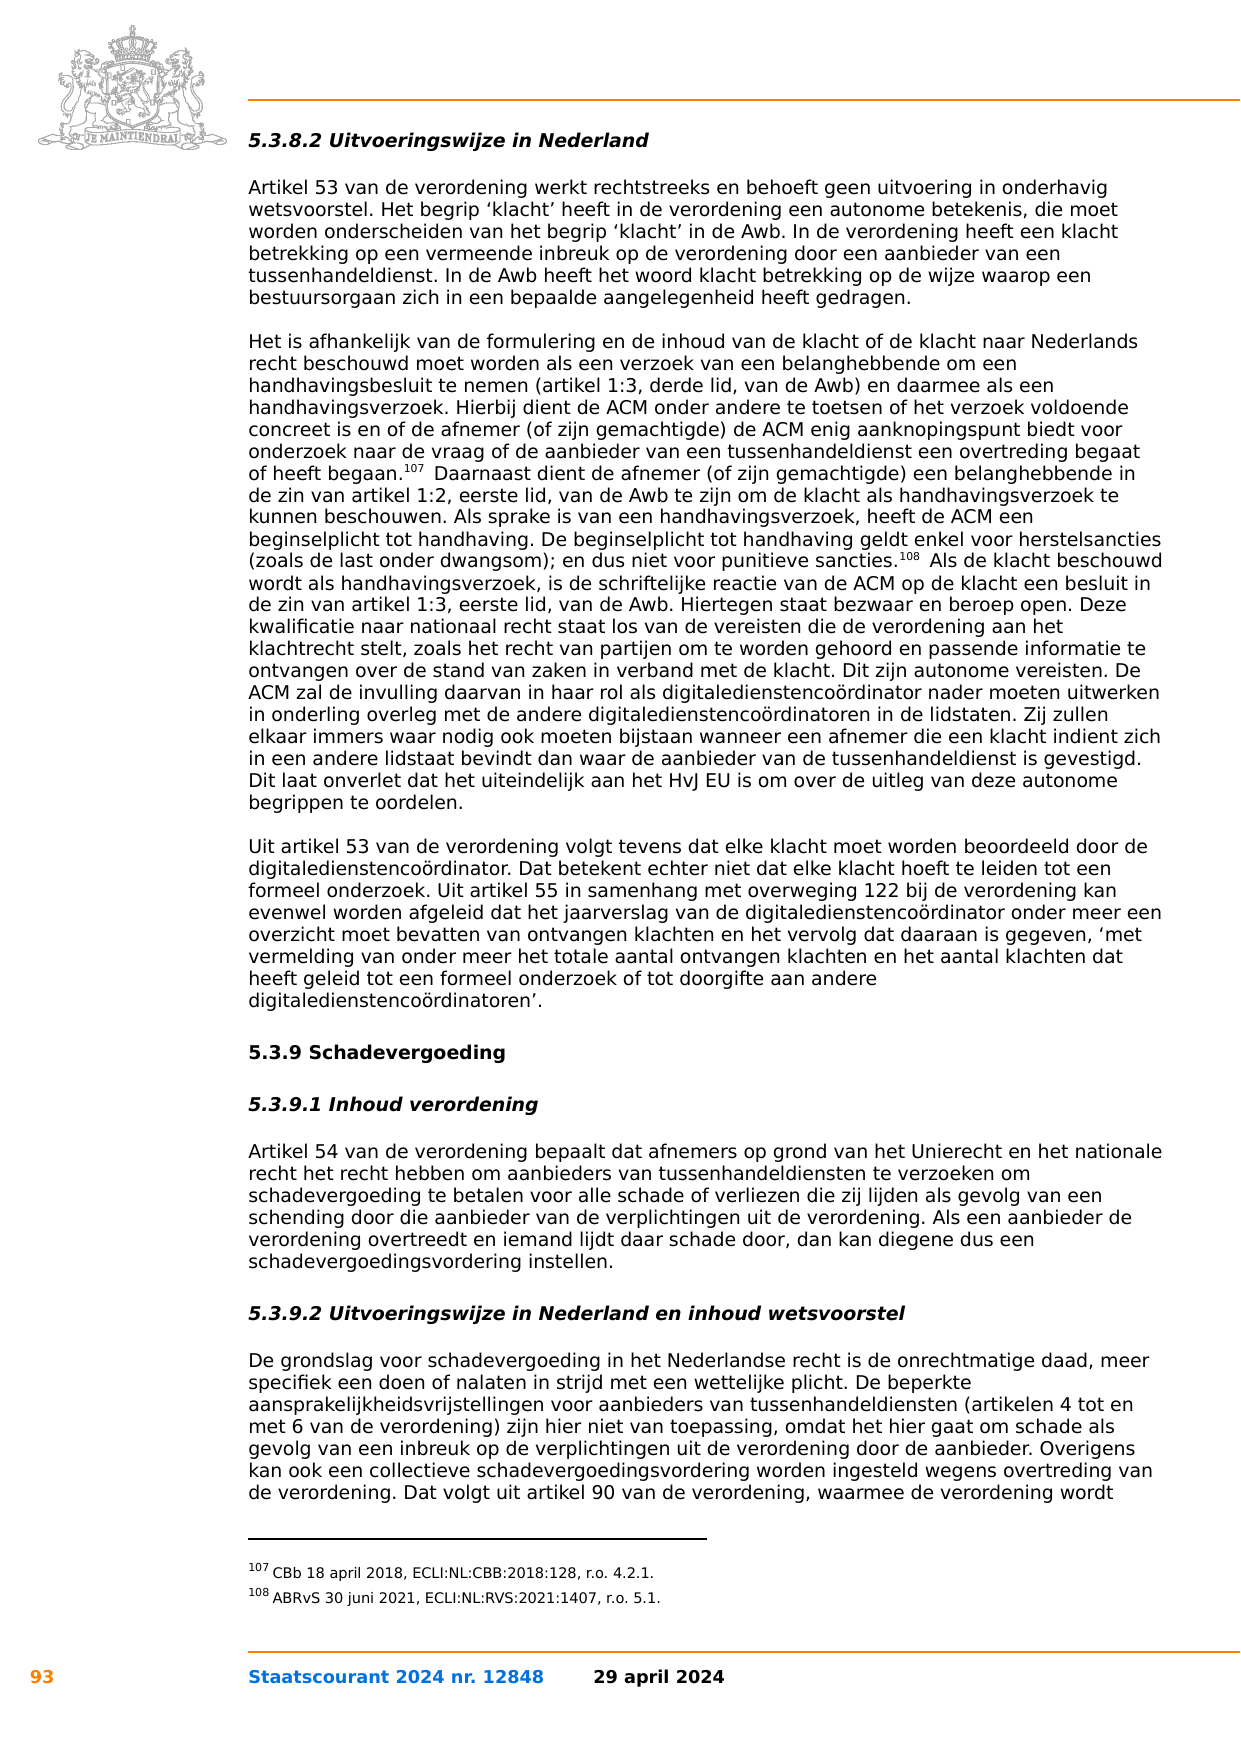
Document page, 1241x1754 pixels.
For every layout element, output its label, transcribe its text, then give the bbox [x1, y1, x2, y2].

text CBb 18 april 2018, ECLI:NL:CBB:2018:128, r.o. 4.2.1. [248, 1561, 1163, 1583]
text Uit artikel 53 van de verordening volgt tevens dat elke klacht moet worden beoordeeld door de digitaledienstencoördinator. Dat betekent echter niet dat elke klacht hoeft te leiden tot een formeel onderzoek. Uit artikel 55 in samenhang met overweging 122 bij de verordening kan evenwel worden afgeleid dat het jaarverslag van de digitaledienstencoördinator onder meer een overzicht moet bevatten van ontvangen klachten en het vervolg dat daaraan is gegeven, ‘met vermelding van onder meer het totale aantal ontvangen klachten en het aantal klachten dat heeft geleid tot een formeel onderzoek of tot doorgifte aan andere digitaledienstencoördinatoren’. [248, 836, 1163, 1012]
text Het is afhankelijk van de formulering en de inhoud van de klacht of de klacht naar Nederlands recht beschouwd moet worden als een verzoek van een belanghebbende om een handhavingsbesluit te nemen (artikel 1:3, derde lid, van de Awb) en daarmee als een handhavingsverzoek. Hierbij dient de ACM onder andere te toetsen of het verzoek voldoende concreet is en of de afnemer (of zijn gemachtigde) de ACM enig aanknopingspunt biedt voor onderzoek naar de vraag of de aanbieder van een tussenhandeldienst een overtreding begaat of heeft begaan. Daarnaast dient de afnemer (of zijn gemachtigde) een belanghebbende in de zin van artikel 1:2, eerste lid, van de Awb te zijn om de klacht als handhavingsverzoek te kunnen beschouwen. Als sprake is van een handhavingsverzoek, heeft de ACM een beginselplicht tot handhaving. De beginselplicht tot handhaving geldt enkel voor herstelsancties (zoals de last onder dwangsom); en dus niet voor punitieve sancties. Als de klacht beschouwd wordt als handhavingsverzoek, is de schriftelijke reactie van de ACM op de klacht een besluit in de zin van artikel 1:3, eerste lid, van de Awb. Hiertegen staat bezwaar en beroep open. Deze kwalificatie naar nationaal recht staat los van de vereisten die de verordening aan het klachtrecht stelt, zoals het recht van partijen om te worden gehoord en passende informatie te ontvangen over de stand van zaken in verband met de klacht. Dit zijn autonome vereisten. De ACM zal de invulling daarvan in haar rol als digitaledienstencoördinator nader moeten uitwerken in onderling overleg met de andere digitaledienstencoördinatoren in de lidstaten. Zij zullen elkaar immers waar nodig ook moeten bijstaan wanneer een afnemer die een klacht indient zich in een andere lidstaat bevindt dan waar de aanbieder van de tussenhandeldienst is gevestigd. Dit laat onverlet dat het uiteindelijk aan het HvJ EU is om over de uitleg van deze autonome begrippen te oordelen. [248, 331, 1163, 814]
text ABRvS 30 juni 2021, ECLI:NL:RVS:2021:1407, r.o. 5.1. [248, 1586, 1163, 1608]
subtitle 5.3.8.2 Uitvoeringswijze in Nederland [248, 130, 1163, 152]
picture [38, 25, 227, 150]
text De grondslag voor schadevergoeding in het Nederlandse recht is de onrechtmatige daad, meer specifiek een doen of nalaten in strijd met een wettelijke plicht. De beperkte aansprakelijkheidsvrijstellingen voor aanbieders van tussenhandeldiensten (artikelen 4 tot en met 6 van de verordening) zijn hier niet van toepassing, omdat het hier gaat om schade als gevolg van een inbreuk op de verplichtingen uit de verordening door de aanbieder. Overigens kan ook een collectieve schadevergoedingsvordering worden ingesteld wegens overtreding van de verordening. Dat volgt uit artikel 90 van de verordening, waarmee de verordening wordt [248, 1350, 1163, 1503]
subtitle 5.3.9 Schadevergoeding [248, 1042, 1163, 1064]
text Artikel 53 van de verordening werkt rechtstreeks en behoeft geen uitvoering in onderhavig wetsvoorstel. Het begrip ‘klacht’ heeft in de verordening een autonome betekenis, die moet worden onderscheiden van het begrip ‘klacht’ in de Awb. In de verordening heeft een klacht betrekking op een vermeende inbreuk op de verordening door een aanbieder van een tussenhandeldienst. In de Awb heeft het woord klacht betrekking op de wijze waarop een bestuursorgaan zich in een bepaalde aangelegenheid heeft gedragen. [248, 177, 1163, 309]
subtitle 5.3.9.1 Inhoud verordening [248, 1094, 1163, 1116]
subtitle 5.3.9.2 Uitvoeringswijze in Nederland en inhoud wetsvoorstel [248, 1303, 1163, 1325]
text Artikel 54 van de verordening bepaalt dat afnemers op grond van het Unierecht en het nationale recht het recht hebben om aanbieders van tussenhandeldiensten te verzoeken om schadevergoeding te betalen voor alle schade of verliezen die zij lijden als gevolg van een schending door die aanbieder van de verplichtingen uit de verordening. Als een aanbieder de verordening overtreedt en iemand lijdt daar schade door, dan kan diegene dus een schadevergoedingsvordering instellen. [248, 1141, 1163, 1273]
